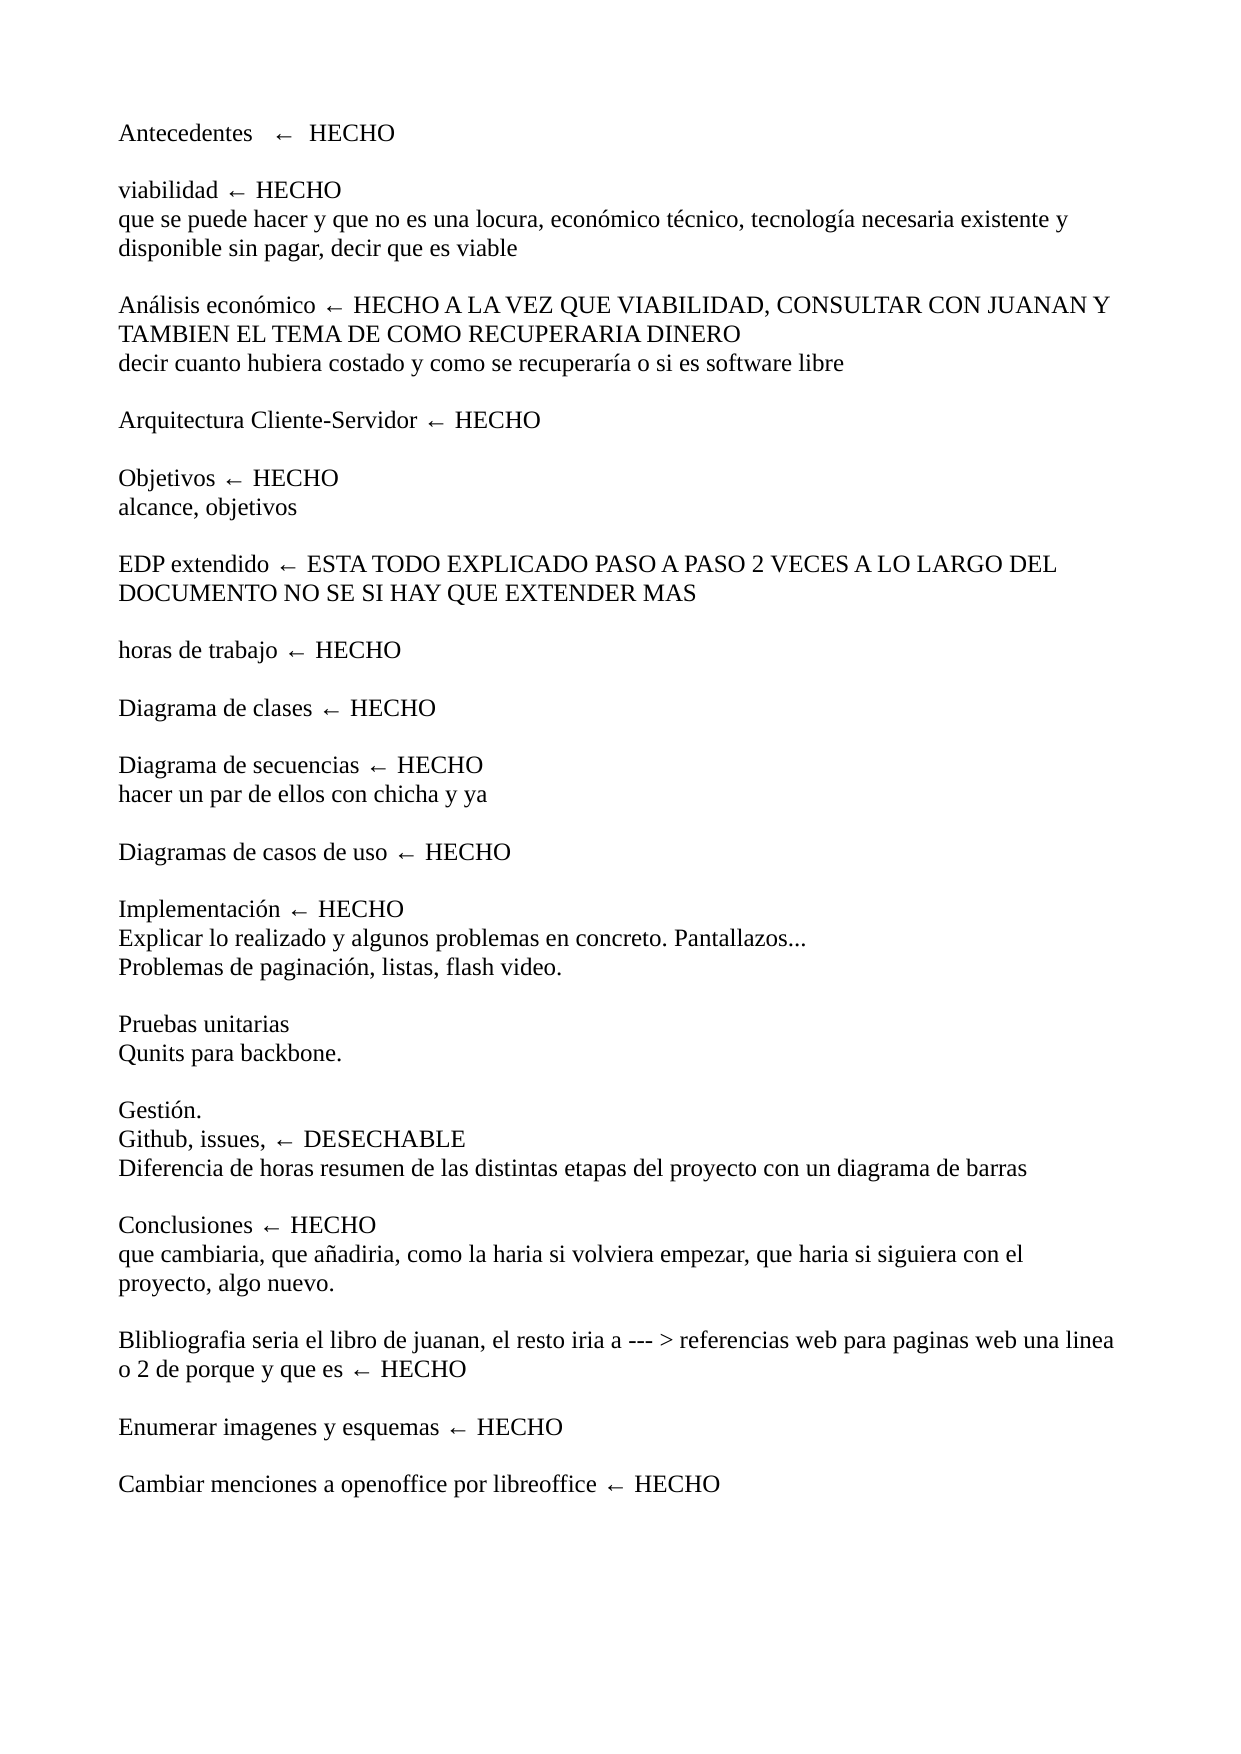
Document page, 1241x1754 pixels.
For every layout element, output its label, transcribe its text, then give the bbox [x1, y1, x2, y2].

text Análisis económico ← HECHO A LA VEZ QUE VIABILIDAD, CONSULTAR CON JUANAN Y TAMBIEN EL TEMA DE COMO RECUPERARIA DINERO [118, 291, 1122, 348]
text que cambiaria, que añadiria, como la haria si volviera empezar, que haria si siguiera con el proyecto, algo nuevo. [118, 1239, 1122, 1297]
text Cambiar menciones a openoffice por libreoffice ← HECHO [118, 1469, 1122, 1498]
text horas de trabajo ← HECHO [118, 636, 1122, 664]
text Problemas de paginación, listas, flash video. [118, 952, 1122, 981]
text Diferencia de horas resumen de las distintas etapas del proyecto con un diagrama de barras [118, 1153, 1122, 1182]
text Objetivos ← HECHO [118, 463, 1122, 492]
text que se puede hacer y que no es una locura, económico técnico, tecnología necesaria existente y disponible sin pagar, decir que es viable [118, 204, 1122, 262]
text Pruebas unitarias [118, 1009, 1122, 1038]
text alcance, objetivos [118, 492, 1122, 521]
text decir cuanto hubiera costado y como se recuperaría o si es software libre [118, 348, 1122, 377]
text EDP extendido ← ESTA TODO EXPLICADO PASO A PASO 2 VECES A LO LARGO DEL DOCUMENTO NO SE SI HAY QUE EXTENDER MAS [118, 549, 1122, 607]
text hacer un par de ellos con chicha y ya [118, 779, 1122, 808]
text Antecedentes ← HECHO [118, 118, 1122, 147]
text Enumerar imagenes y esquemas ← HECHO [118, 1412, 1122, 1441]
text Qunits para backbone. [118, 1038, 1122, 1067]
text Diagramas de casos de uso ← HECHO [118, 837, 1122, 866]
text Gestión. [118, 1096, 1122, 1124]
text viabilidad ← HECHO [118, 176, 1122, 204]
text Explicar lo realizado y algunos problemas en concreto. Pantallazos... [118, 923, 1122, 952]
text Arquitectura Cliente-Servidor ← HECHO [118, 406, 1122, 434]
text Conclusiones ← HECHO [118, 1211, 1122, 1239]
text Implementación ← HECHO [118, 894, 1122, 923]
text Blibliografia seria el libro de juanan, el resto iria a --- > referencias web para paginas web una linea o 2 de porque y que es ← HECHO [118, 1326, 1122, 1383]
text Diagrama de secuencias ← HECHO [118, 751, 1122, 779]
text Diagrama de clases ← HECHO [118, 693, 1122, 722]
text Github, issues, ← DESECHABLE [118, 1124, 1122, 1153]
